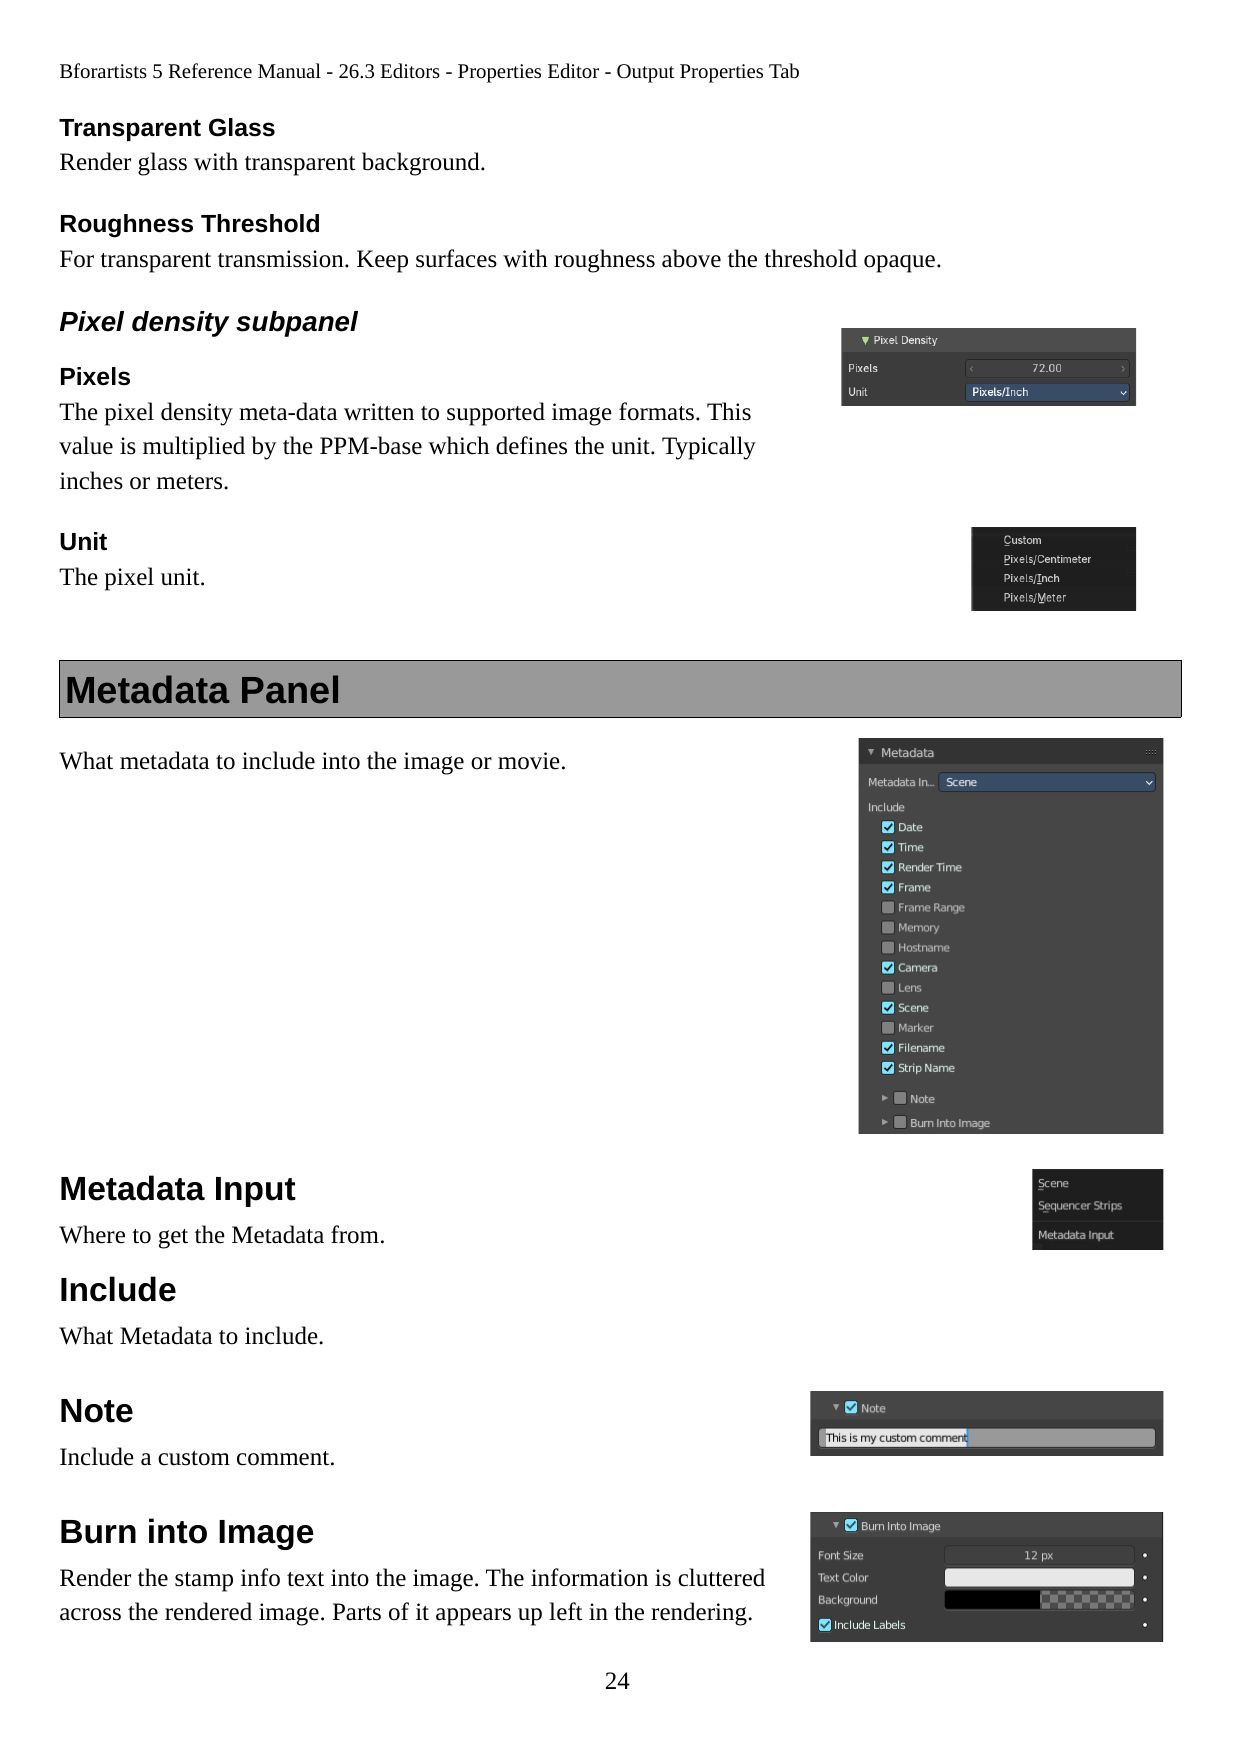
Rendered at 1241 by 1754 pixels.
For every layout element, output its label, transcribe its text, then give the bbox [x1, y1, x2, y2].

text What metadata to include into the image or movie. [59, 746, 858, 774]
picture [858, 738, 1164, 1134]
text Include a custom comment. [59, 1442, 1181, 1471]
subtitle Roughness Threshold [59, 209, 1181, 237]
subtitle [1164, 1512, 1181, 1551]
text What Metadata to include. [59, 1321, 1181, 1350]
text The pixel density meta-data written to supported image formats. This value is multiplied by the PPM-base which defines the unit. Typically inches or meters. [59, 397, 1181, 495]
subtitle Pixels [59, 362, 841, 391]
text The pixel unit. [59, 562, 971, 591]
subtitle Metadata Input [59, 1169, 1032, 1208]
text Render glass with transparent background. [59, 147, 1181, 176]
picture [1032, 1169, 1164, 1250]
subtitle [1137, 527, 1181, 556]
picture [810, 1391, 1164, 1456]
subtitle Pixel density subpanel [59, 305, 1181, 337]
table_header Metadata Panel [60, 661, 1181, 717]
subtitle Burn into Image [59, 1512, 810, 1551]
picture [810, 1512, 1164, 1642]
text [1137, 562, 1181, 591]
picture [841, 328, 1137, 406]
text Render the stamp info text into the image. The information is cluttered across the rendered image. Parts of it appears up left in the rendering. [59, 1563, 810, 1626]
picture [971, 527, 1137, 611]
subtitle Transparent Glass [59, 113, 1181, 141]
subtitle [1164, 1169, 1181, 1208]
text For transparent transmission. Keep surfaces with roughness above the threshold opaque. [59, 244, 1181, 272]
subtitle [1164, 1391, 1181, 1429]
subtitle Include [59, 1270, 1181, 1308]
text Where to get the Metadata from. [59, 1220, 1032, 1249]
subtitle [1137, 362, 1181, 391]
subtitle Unit [59, 527, 971, 556]
subtitle Note [59, 1391, 810, 1429]
